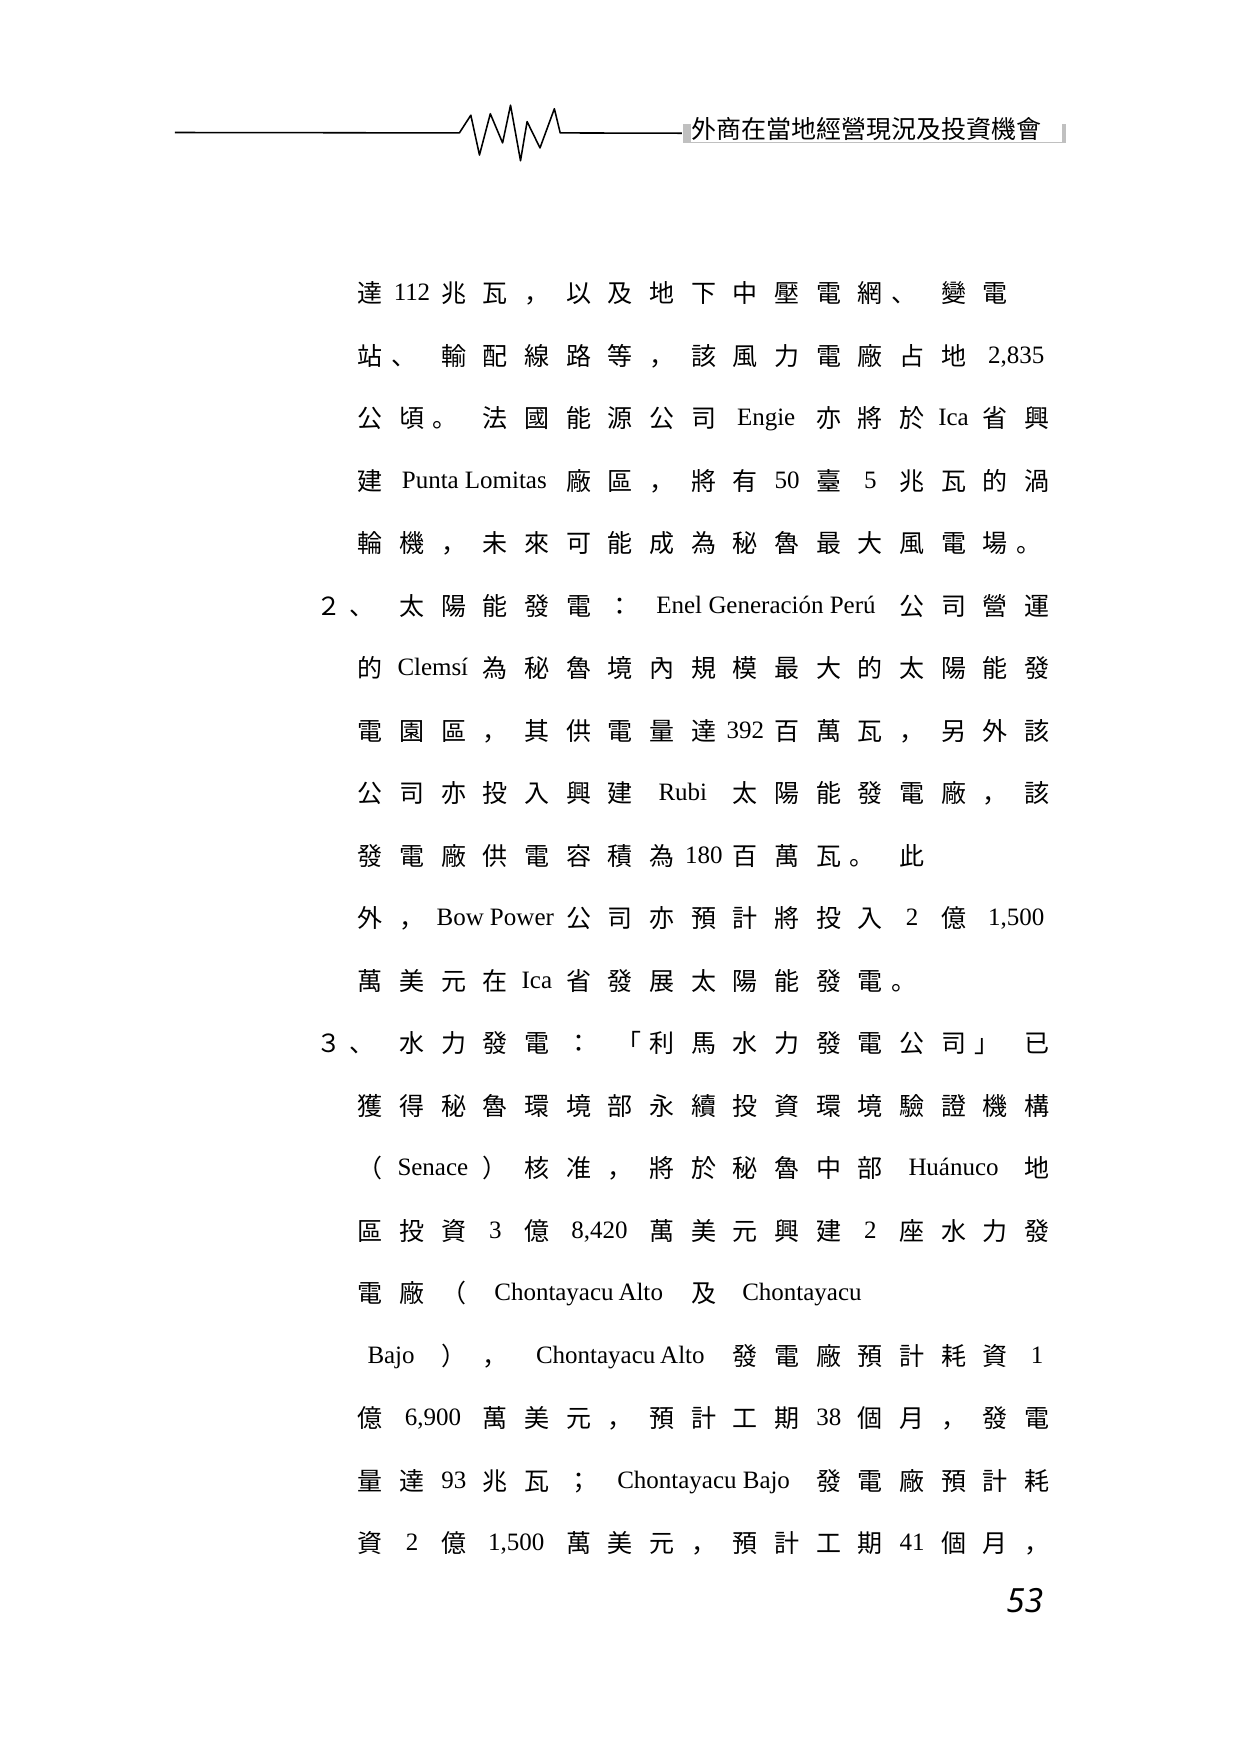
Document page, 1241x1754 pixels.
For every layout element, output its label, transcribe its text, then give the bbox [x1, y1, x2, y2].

text ２、太陽能發電：Enel Generación Perú公司營運的Clemsí為秘魯境內規模最大的太陽能發電園區，其供電量達392百萬瓦，另外該公司亦投入興建Rubi太陽能發電廠，該發電廠供電容積為180百萬瓦。此外，Bow Power公司亦預計將投入2億1,500萬美元在Ica省發展太陽能發電。 [281, 563, 1058, 1000]
text ３、水力發電：「利馬水力發電公司」已獲得秘魯環境部永續投資環境驗證機構（Senace）核准，將於秘魯中部Huánuco地區投資3億8,420萬美元興建2座水力發電廠（Chontayacu Alto及Chontayacu Bajo），Chontayacu Alto發電廠預計耗資1億6,900萬美元，預計工期38個月，發電量達93兆瓦；Chontayacu Bajo發電廠預計耗資2億1,500萬美元，預計工期41個月， [281, 1000, 1058, 1563]
text 達112兆瓦，以及地下中壓電網、變電站、輸配線路等，該風力電廠占地2,835公頃。法國能源公司Engie亦將於Ica省興建Punta Lomitas廠區，將有50臺5兆瓦的渦輪機，未來可能成為秘魯最大風電場。 [281, 250, 1058, 563]
